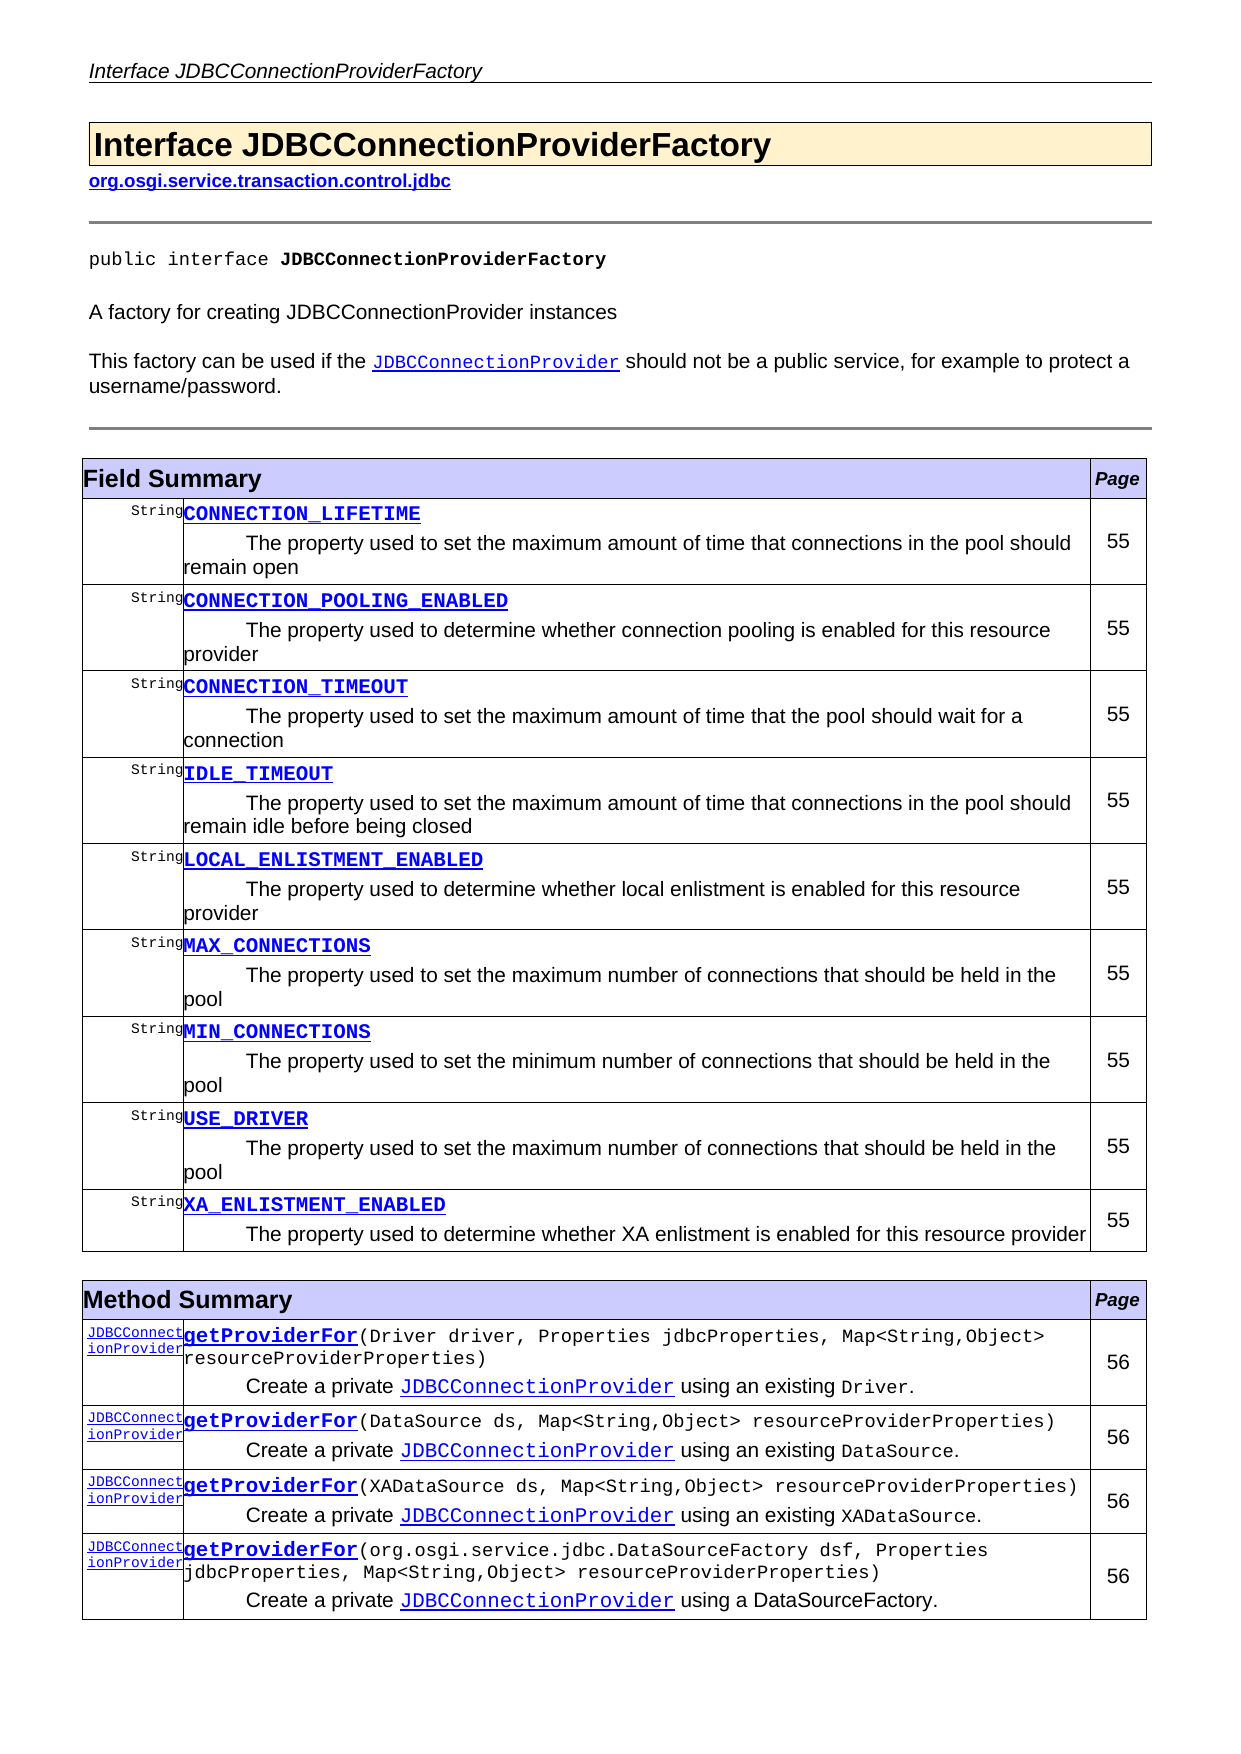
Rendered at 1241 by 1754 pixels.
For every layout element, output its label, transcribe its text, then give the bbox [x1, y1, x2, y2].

table_cell MIN_CONNECTIONS The property used to set the minimum number of connections that should be held in the pool [184, 1017, 1090, 1102]
table_cell XA_ENLISTMENT_ENABLED The property used to determine whether XA enlistment is enabled for this resource provider [184, 1190, 1090, 1251]
table_cell getProviderFor(DataSource ds, Map<String,Object> resourceProviderProperties) Create a private JDBCConnectionProvider using an existing DataSource. [184, 1406, 1090, 1469]
table_cell String [83, 844, 183, 929]
table_cell 54 [1091, 499, 1146, 584]
table_cell String [83, 499, 183, 584]
table_cell LOCAL_ENLISTMENT_ENABLED The property used to determine whether local enlistment is enabled for this resource provider [184, 844, 1090, 929]
table_cell getProviderFor(Driver driver, Properties jdbcProperties, Map<String,Object> resourceProviderProperties) Create a private JDBCConnectionProvider using an existing Driver. [184, 1320, 1090, 1404]
text A factory for creating JDBCConnectionProvider instances [88, 300, 1152, 324]
table_cell 54 [1091, 671, 1146, 757]
table_cell String [83, 1017, 183, 1102]
table_cell CONNECTION_LIFETIME The property used to set the maximum amount of time that connections in the pool should remain open [184, 499, 1090, 584]
table_cell USE_DRIVER The property used to set the maximum number of connections that should be held in the pool [184, 1103, 1090, 1188]
table_cell IDLE_TIMEOUT The property used to set the maximum amount of time that connections in the pool should remain idle before being closed [184, 758, 1090, 843]
table_cell JDBCConnectionProvider [83, 1320, 183, 1404]
text This factory can be used if the JDBCConnectionProvider should not be a public service, for example to protect a username/password. [88, 349, 1152, 398]
table_cell 55 [1091, 1534, 1146, 1618]
table_cell 54 [1091, 930, 1146, 1016]
table_header Field Summary [83, 459, 1090, 498]
table_cell 55 [1091, 1320, 1146, 1404]
table_cell CONNECTION_POOLING_ENABLED The property used to determine whether connection pooling is enabled for this resource provider [184, 585, 1090, 670]
table_header Page [1091, 459, 1146, 498]
subtitle Interface JDBCConnectionProviderFactory [90, 123, 1151, 165]
table_cell String [83, 758, 183, 843]
text org.osgi.service.transaction.control.jdbc [88, 170, 1152, 191]
table_cell 54 [1091, 1017, 1146, 1102]
table_cell JDBCConnectionProvider [83, 1534, 183, 1618]
table_cell getProviderFor(XADataSource ds, Map<String,Object> resourceProviderProperties) Create a private JDBCConnectionProvider using an existing XADataSource. [184, 1470, 1090, 1533]
table_header Page [1091, 1281, 1146, 1319]
text public interface JDBCConnectionProviderFactory [88, 250, 1152, 271]
table_cell 54 [1091, 1103, 1146, 1188]
table_cell 54 [1091, 1190, 1146, 1251]
table_cell JDBCConnectionProvider [83, 1406, 183, 1469]
table_header Method Summary [83, 1281, 1090, 1319]
table_cell String [83, 1103, 183, 1188]
table_cell String [83, 930, 183, 1016]
table_cell JDBCConnectionProvider [83, 1470, 183, 1533]
table_cell getProviderFor(org.osgi.service.jdbc.DataSourceFactory dsf, Properties jdbcProperties, Map<String,Object> resourceProviderProperties) Create a private JDBCConnectionProvider using a DataSourceFactory. [184, 1534, 1090, 1618]
table_cell String [83, 671, 183, 757]
table_cell String [83, 585, 183, 670]
table_cell CONNECTION_TIMEOUT The property used to set the maximum amount of time that the pool should wait for a connection [184, 671, 1090, 757]
table_cell MAX_CONNECTIONS The property used to set the maximum number of connections that should be held in the pool [184, 930, 1090, 1016]
table_cell 55 [1091, 1406, 1146, 1469]
table_cell 55 [1091, 1470, 1146, 1533]
table_cell 54 [1091, 585, 1146, 670]
table_cell 54 [1091, 758, 1146, 843]
table_cell 54 [1091, 844, 1146, 929]
table_cell String [83, 1190, 183, 1251]
